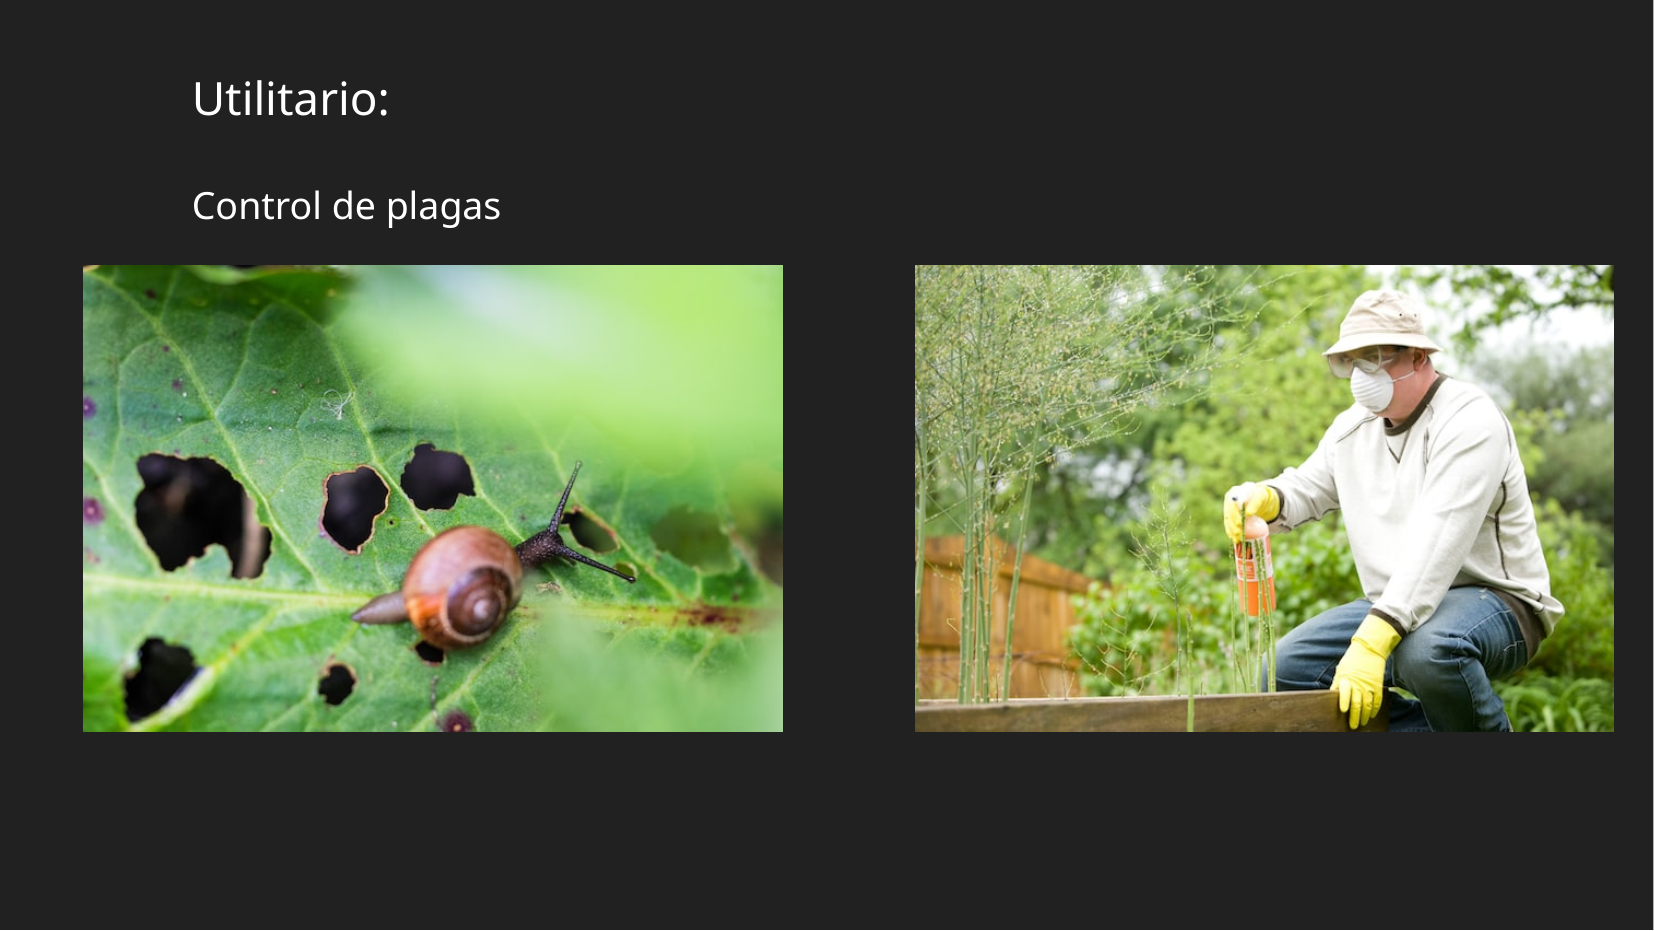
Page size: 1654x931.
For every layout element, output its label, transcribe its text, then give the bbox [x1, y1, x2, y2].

picture [915, 265, 1614, 732]
picture [83, 265, 783, 732]
text_box Utilitario: Control de plagas [177, 59, 500, 210]
